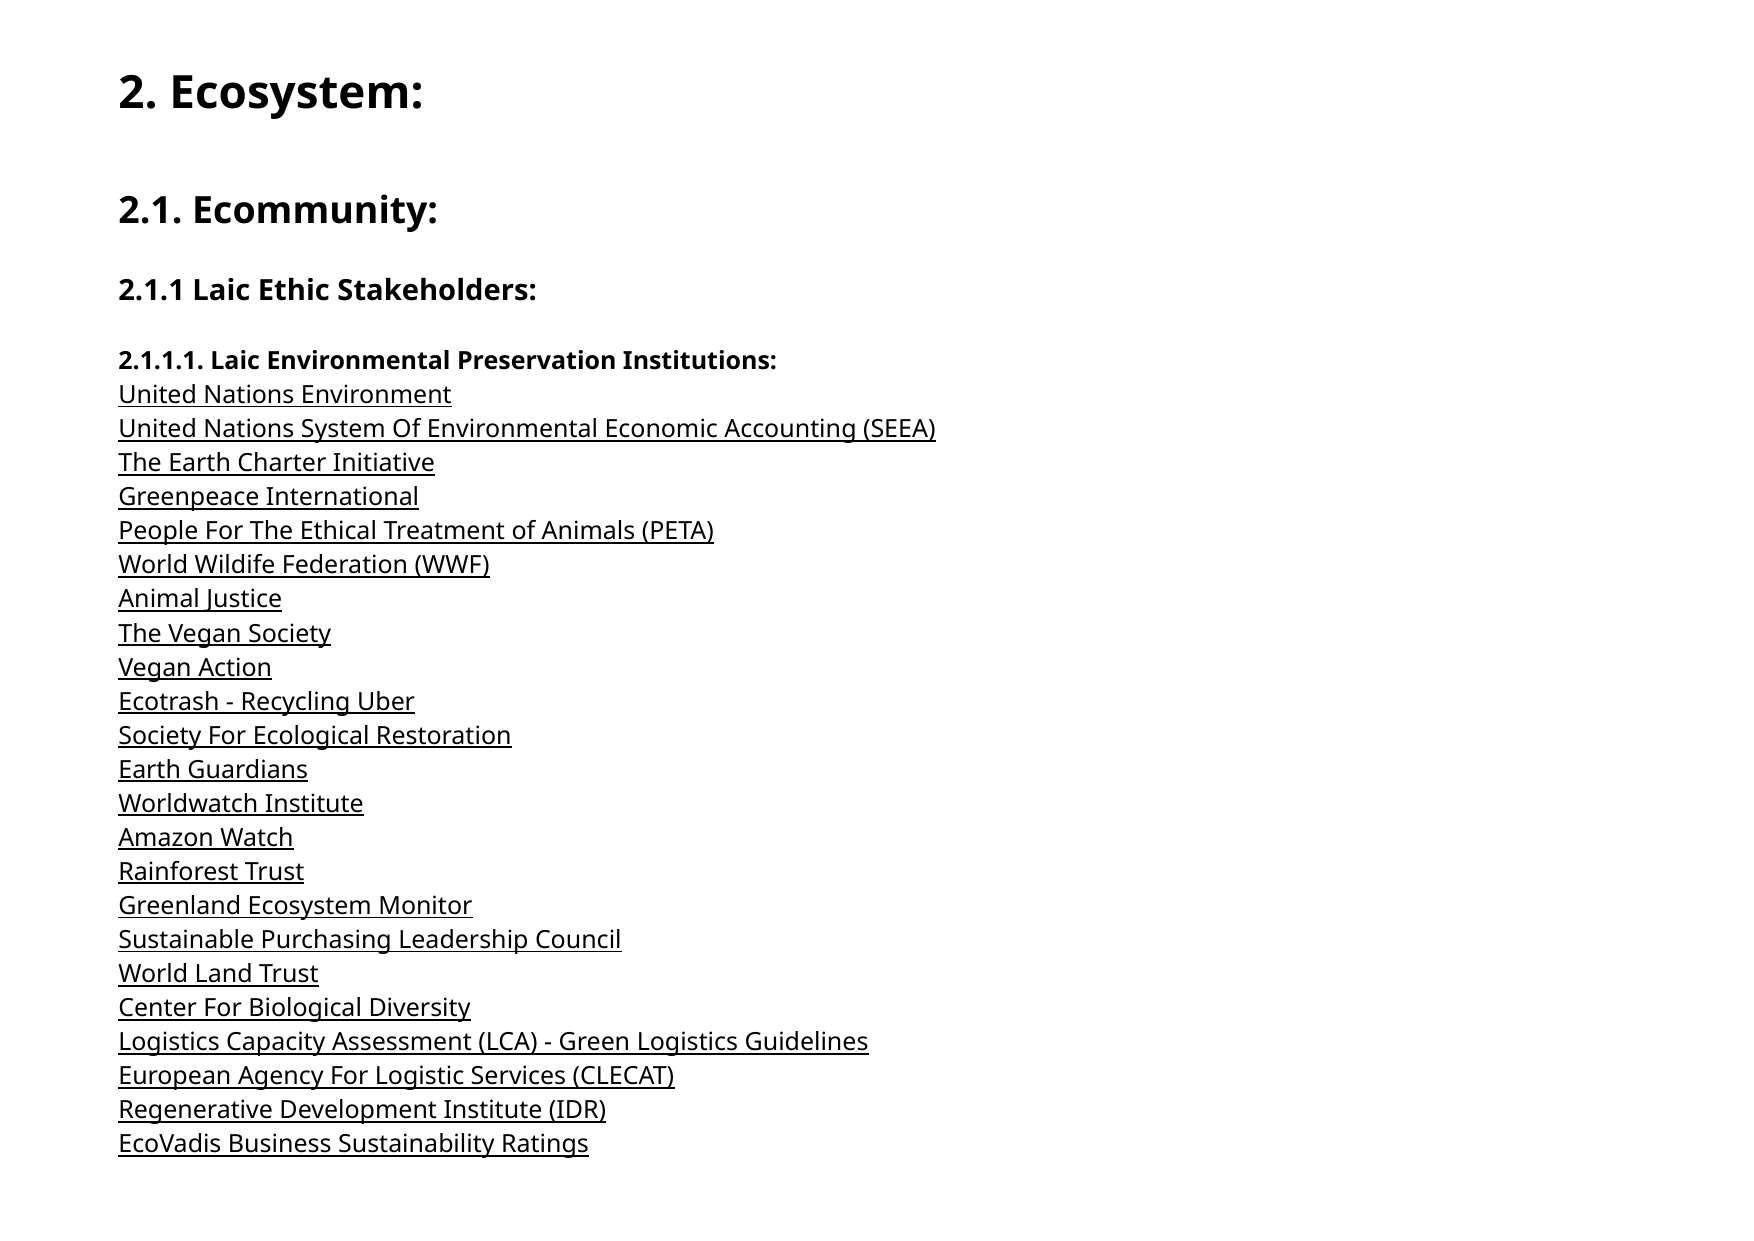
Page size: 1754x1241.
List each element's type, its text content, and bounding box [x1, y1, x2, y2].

text 2. Ecosystem: [118, 59, 1695, 121]
subtitle 2.1.1.1. Laic Environmental Preservation Institutions: [118, 343, 1695, 377]
subtitle United Nations System Of Environmental Economic Accounting (SEEA) [118, 411, 1695, 445]
subtitle United Nations Environment [118, 377, 1695, 411]
subtitle Society For Ecological Restoration [118, 717, 1695, 751]
subtitle Center For Biological Diversity [118, 990, 1695, 1024]
text 2.1. Ecommunity: [118, 184, 1695, 235]
subtitle Sustainable Purchasing Leadership Council [118, 922, 1695, 956]
subtitle European Agency For Logistic Services (CLECAT) [118, 1058, 1695, 1092]
subtitle Greenpeace International [118, 479, 1695, 513]
subtitle 2.1.1 Laic Ethic Stakeholders: [118, 269, 1695, 309]
subtitle Regenerative Development Institute (IDR) [118, 1092, 1695, 1126]
subtitle Logistics Capacity Assessment (LCA) - Green Logistics Guidelines [118, 1024, 1695, 1058]
subtitle Earth Guardians [118, 751, 1695, 786]
subtitle EcoVadis Business Sustainability Ratings [118, 1126, 1695, 1160]
subtitle Worldwatch Institute [118, 786, 1695, 819]
subtitle The Vegan Society [118, 615, 1695, 649]
subtitle Greenland Ecosystem Monitor [118, 888, 1695, 922]
subtitle Ecotrash - Recycling Uber [118, 683, 1695, 717]
subtitle People For The Ethical Treatment of Animals (PETA) [118, 513, 1695, 547]
subtitle Vegan Action [118, 649, 1695, 683]
subtitle World Wildife Federation (WWF) [118, 547, 1695, 581]
subtitle Animal Justice [118, 581, 1695, 615]
subtitle Rainforest Trust [118, 854, 1695, 888]
subtitle Amazon Watch [118, 819, 1695, 854]
subtitle The Earth Charter Initiative [118, 445, 1695, 479]
subtitle World Land Trust [118, 956, 1695, 990]
